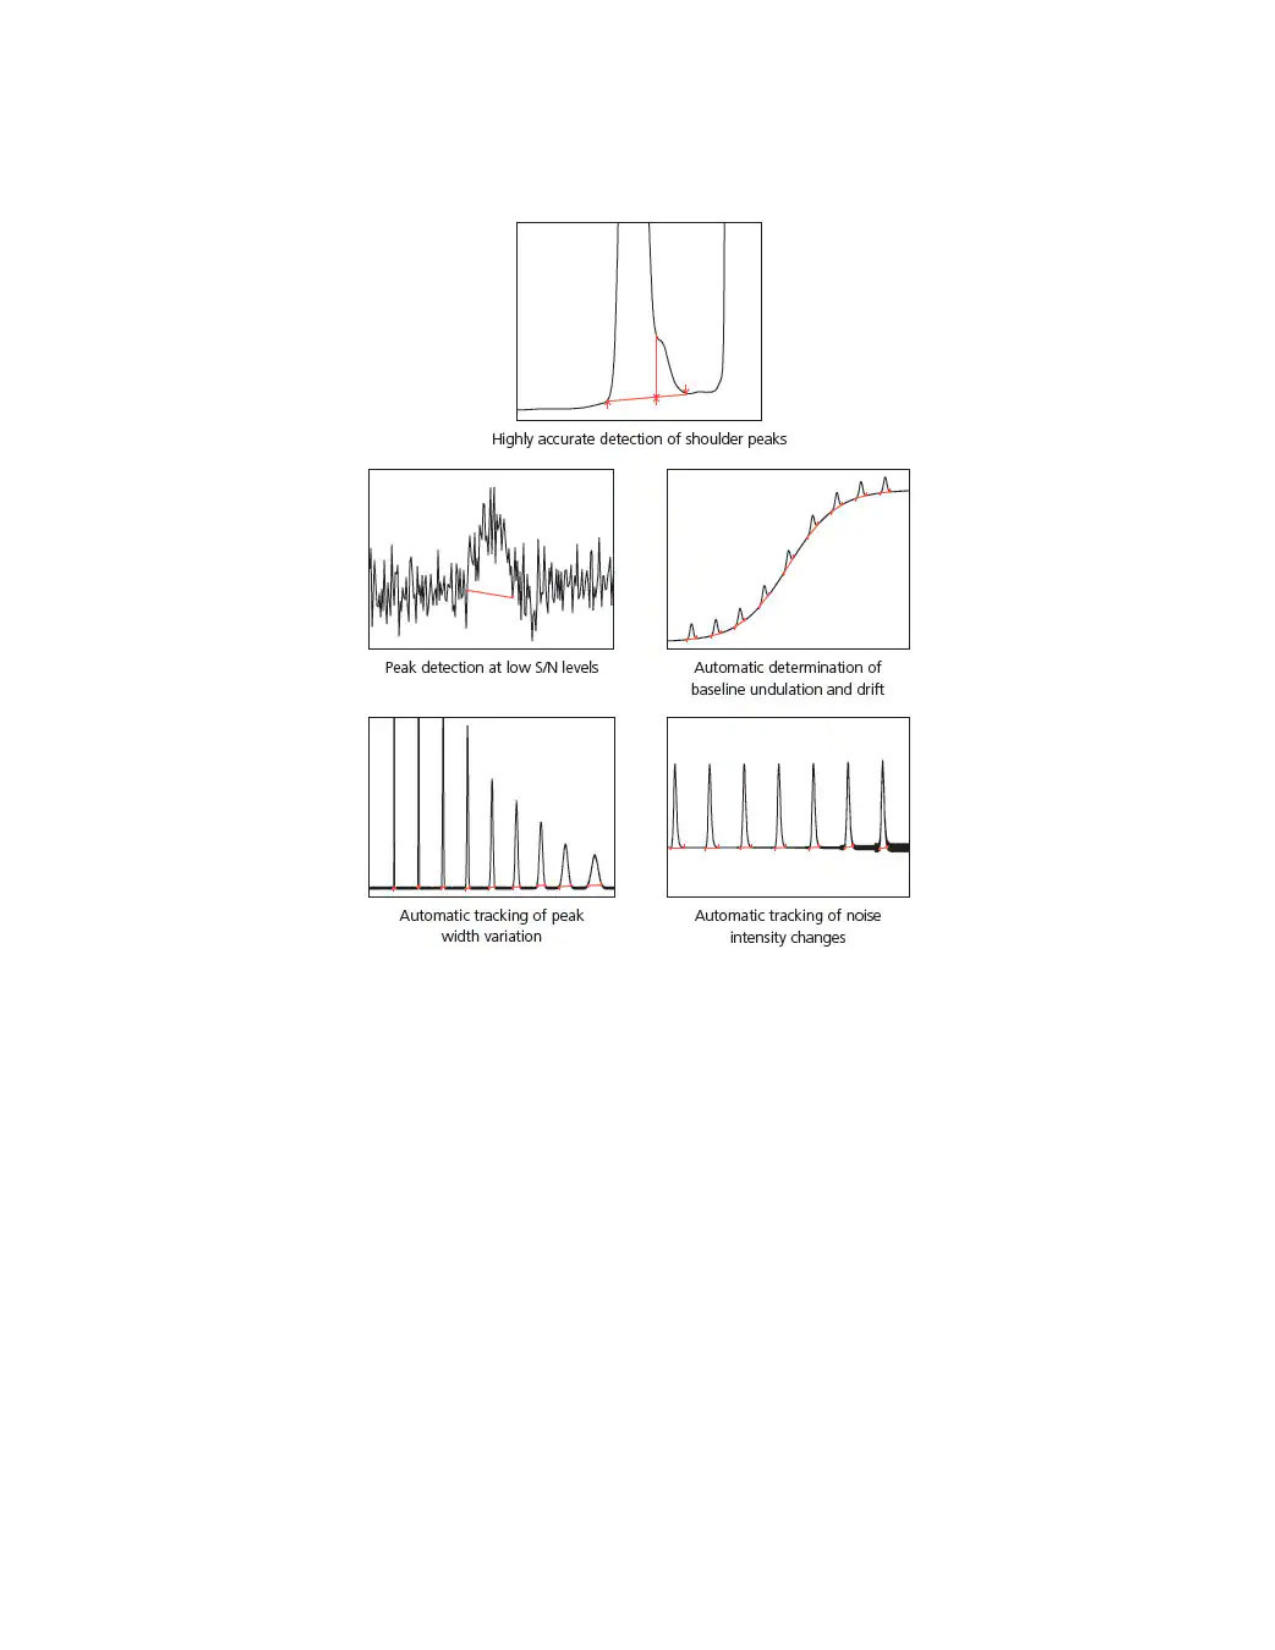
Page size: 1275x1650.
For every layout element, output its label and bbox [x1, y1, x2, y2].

picture [355, 206, 931, 954]
